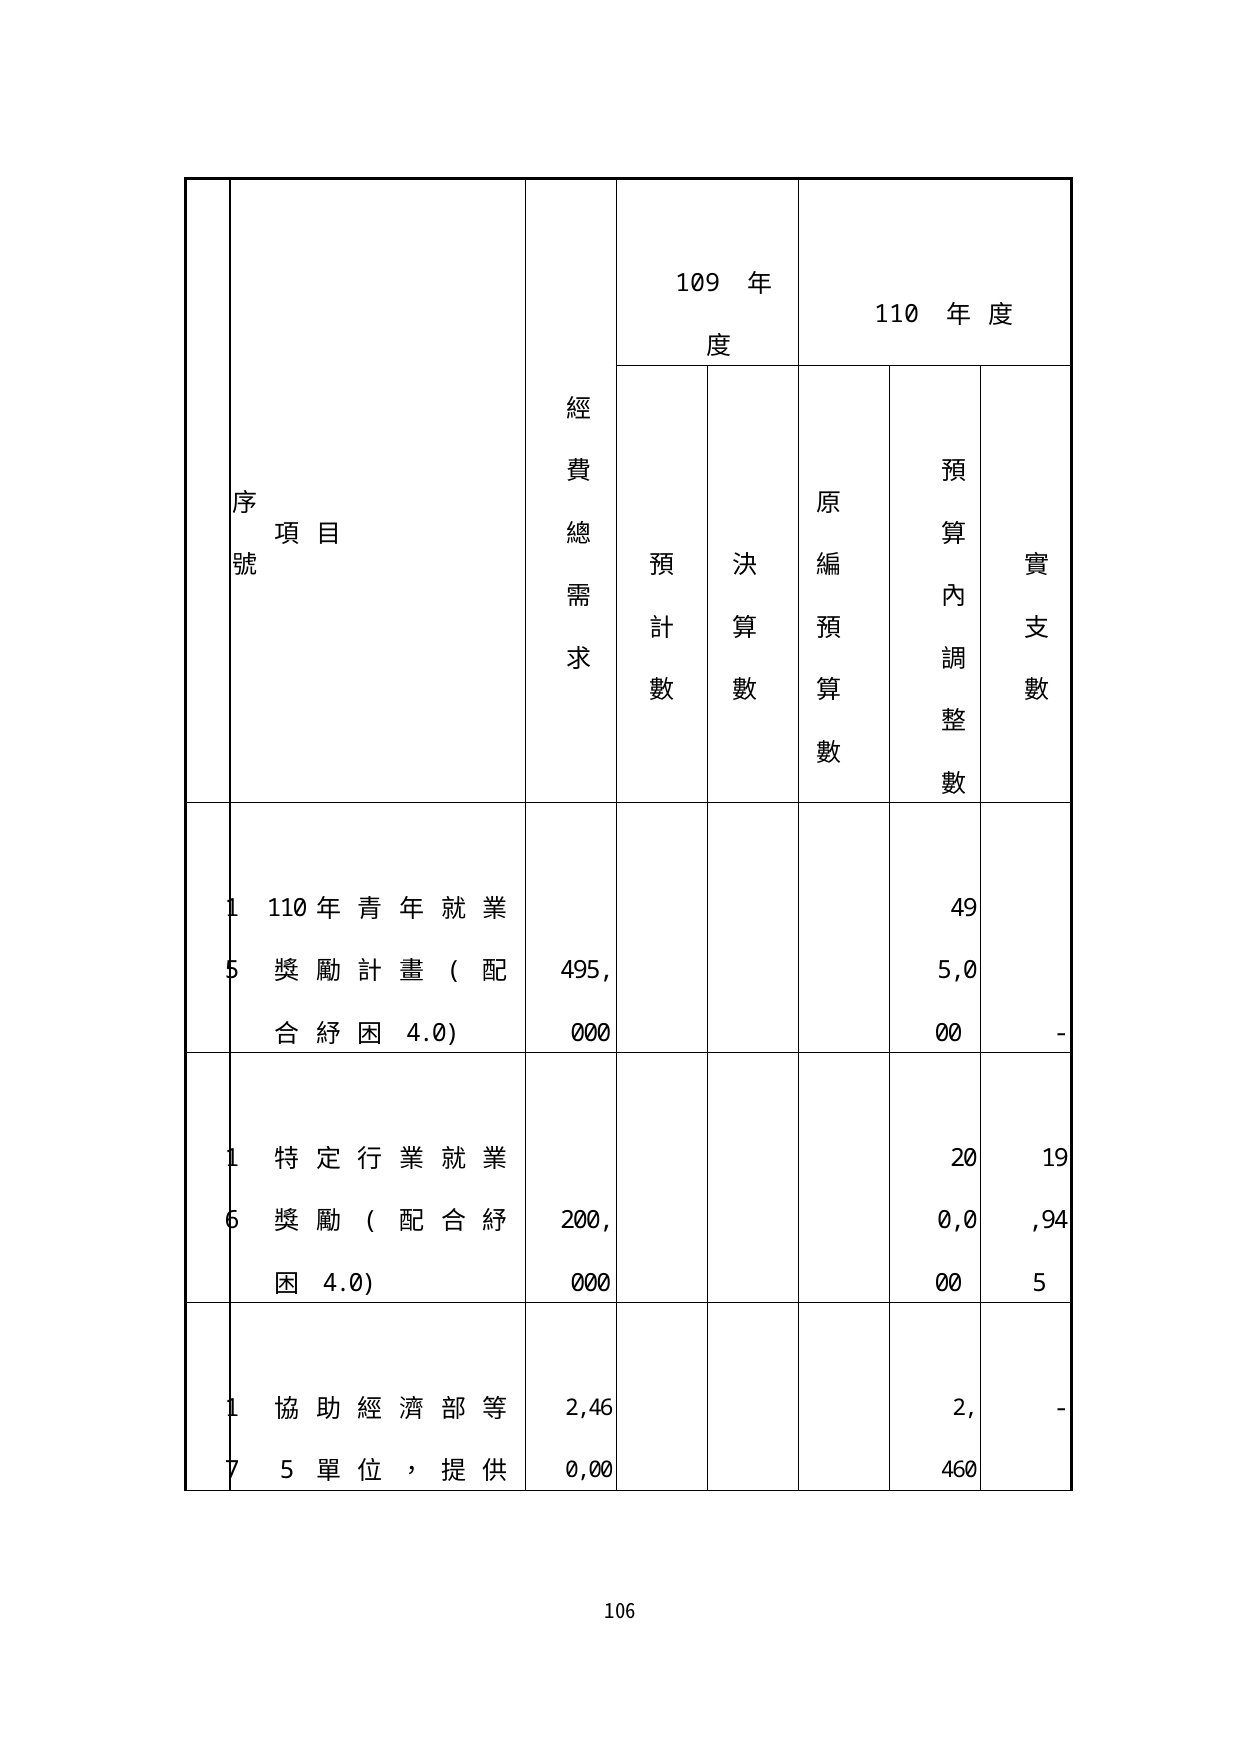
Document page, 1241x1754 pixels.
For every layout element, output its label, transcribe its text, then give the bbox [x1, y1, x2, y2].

table_cell 200,000 [526, 1053, 616, 1302]
table_cell 200,000 [890, 1053, 980, 1302]
table_cell 原編預算數 [799, 366, 889, 802]
table_cell 16 [187, 1053, 229, 1302]
table_cell [799, 803, 889, 1052]
table_cell 19,945 [981, 1053, 1070, 1302]
table_cell [617, 803, 707, 1052]
table_cell 協助經濟部等5單位，提供生活補貼 [231, 1303, 525, 1490]
table_cell 110年青年就業獎勵計畫(配合紓困4.0) [231, 803, 525, 1052]
table_header 經費總需求 [526, 180, 616, 802]
table_cell - [981, 1303, 1070, 1490]
table_cell [708, 803, 798, 1052]
table_cell 特定行業就業獎勵(配合紓困4.0) [231, 1053, 525, 1302]
table_cell [708, 1303, 798, 1490]
table_cell 預算內調整數 [890, 366, 980, 802]
table_cell 15 [187, 803, 229, 1052]
table_cell 495,000 [890, 803, 980, 1052]
table_header 序號 [187, 180, 229, 802]
table_header 110年度 [799, 180, 1070, 365]
table_cell 17 [187, 1303, 229, 1490]
table_header 項目 [231, 180, 525, 802]
table_cell 2,460 [890, 1303, 980, 1490]
table_cell [799, 1053, 889, 1302]
table_header 109年度 [617, 180, 798, 365]
table_cell 495,000 [526, 803, 616, 1052]
table_cell 決算數 [708, 366, 798, 802]
table_cell [617, 1053, 707, 1302]
table_cell [799, 1303, 889, 1490]
table_cell 2,460,00 [526, 1303, 616, 1490]
table_cell - [981, 803, 1070, 1052]
table_cell 預計數 [617, 366, 707, 802]
table_cell 實支數 [981, 366, 1070, 802]
table_cell [708, 1053, 798, 1302]
table_cell [617, 1303, 707, 1490]
